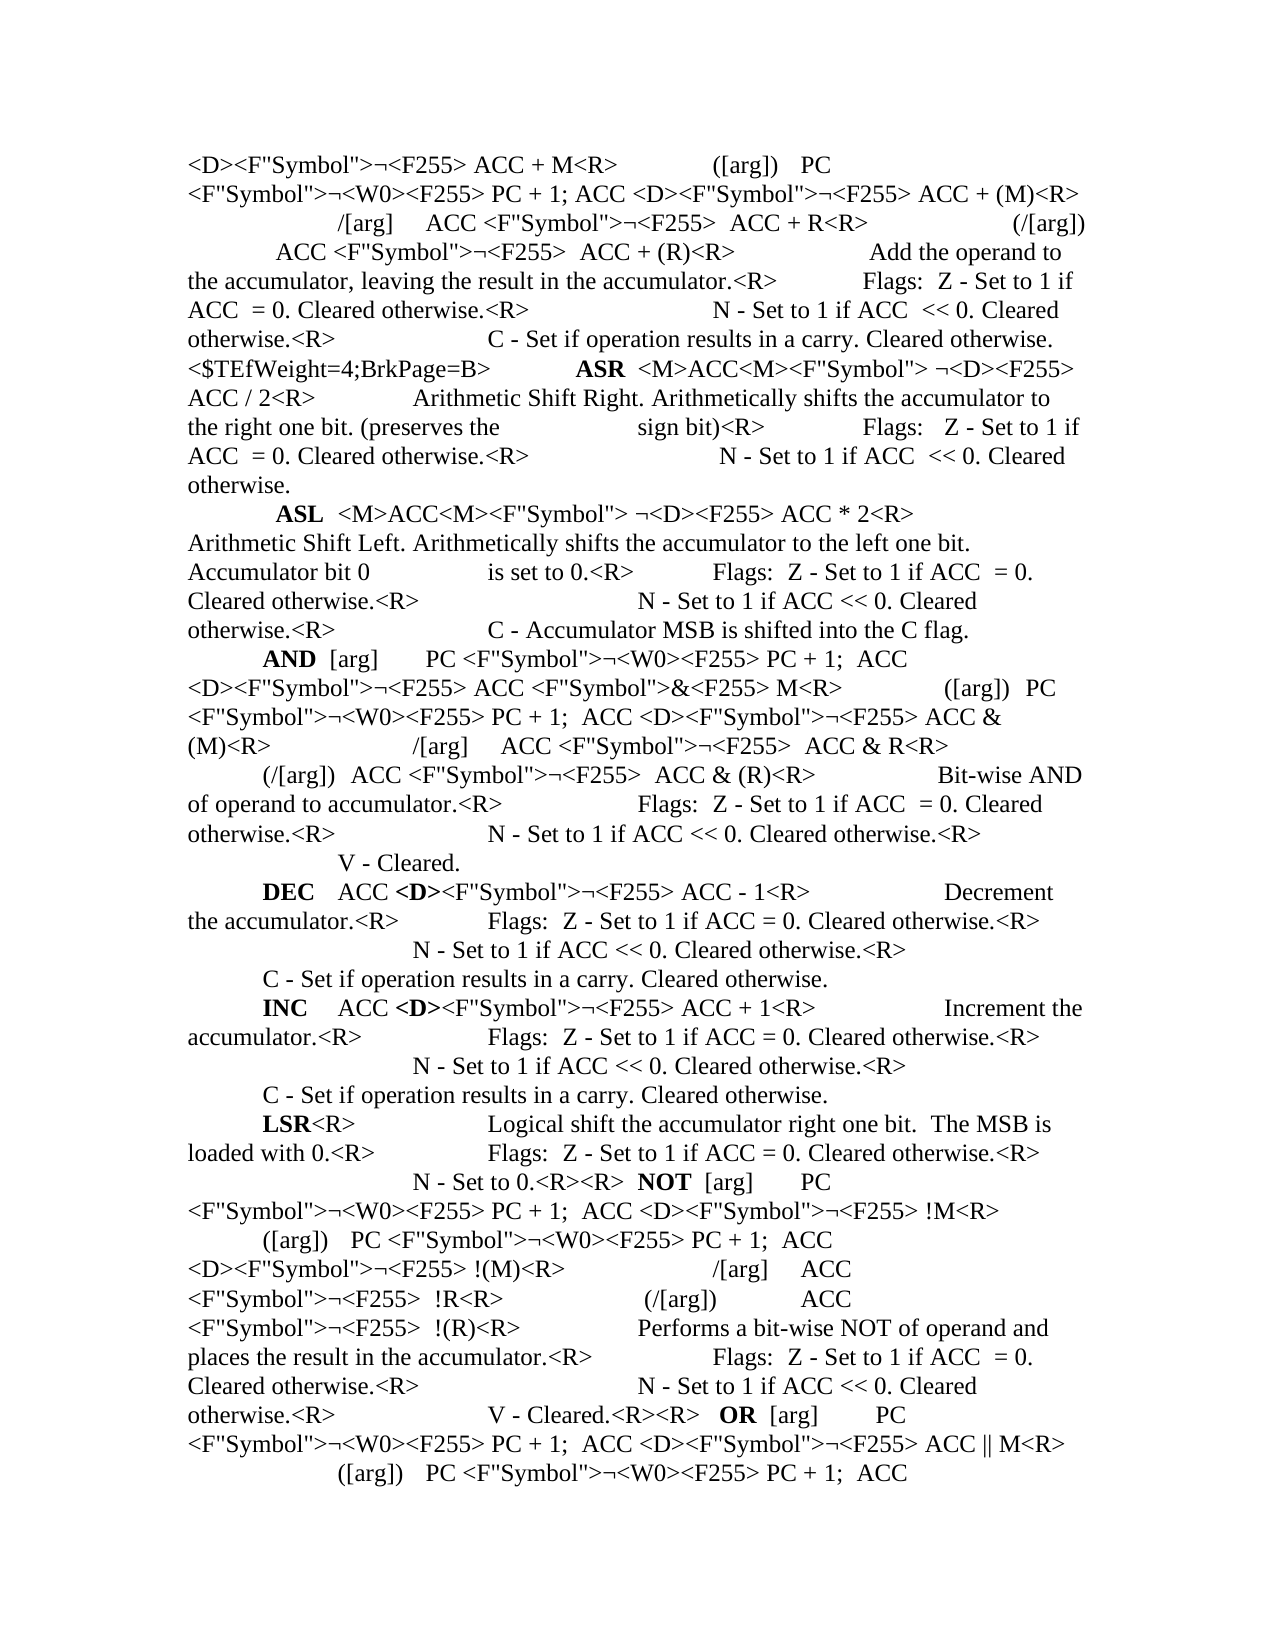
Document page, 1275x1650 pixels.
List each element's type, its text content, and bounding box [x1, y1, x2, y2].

text <D><F"Symbol">¬<F255> ACC + M<R> ([arg]) PC <F"Symbol">¬<W0><F255> PC + 1; ACC <D><F"Symbol">¬<F255> ACC + (M)<R> /[arg] ACC <F"Symbol">¬<F255> ACC + R<R> (/[arg]) ACC <F"Symbol">¬<F255> ACC + (R)<R> Add the operand to the accumulator, leaving the result in the accumulator.<R> Flags: Z - Set to 1 if ACC = 0. Cleared otherwise.<R> N - Set to 1 if ACC << 0. Cleared otherwise.<R> C - Set if operation results in a carry. Cleared otherwise. [187, 150, 1087, 353]
text DEC ACC <D><F"Symbol">¬<F255> ACC - 1<R> Decrement the accumulator.<R> Flags: Z - Set to 1 if ACC = 0. Cleared otherwise.<R> N - Set to 1 if ACC << 0. Cleared otherwise.<R> C - Set if operation results in a carry. Cleared otherwise. [187, 877, 1087, 993]
text LSR<R> Logical shift the accumulator right one bit. The MSB is loaded with 0.<R> Flags: Z - Set to 1 if ACC = 0. Cleared otherwise.<R> N - Set to 0.<R><R> NOT [arg] PC <F"Symbol">¬<W0><F255> PC + 1; ACC <D><F"Symbol">¬<F255> !M<R> ([arg]) PC <F"Symbol">¬<W0><F255> PC + 1; ACC <D><F"Symbol">¬<F255> !(M)<R> /[arg] ACC <F"Symbol">¬<F255> !R<R> (/[arg]) ACC <F"Symbol">¬<F255> !(R)<R> Performs a bit-wise NOT of operand and places the result in the accumulator.<R> Flags: Z - Set to 1 if ACC = 0. Cleared otherwise.<R> N - Set to 1 if ACC << 0. Cleared otherwise.<R> V - Cleared.<R><R> OR [arg] PC <F"Symbol">¬<W0><F255> PC + 1; ACC <D><F"Symbol">¬<F255> ACC || M<R> ([arg]) PC <F"Symbol">¬<W0><F255> PC + 1; ACC [187, 1109, 1087, 1487]
text ASL <M>ACC<M><F"Symbol"> ¬<D><F255> ACC * 2<R> Arithmetic Shift Left. Arithmetically shifts the accumulator to the left one bit. Accumulator bit 0 is set to 0.<R> Flags: Z - Set to 1 if ACC = 0. Cleared otherwise.<R> N - Set to 1 if ACC << 0. Cleared otherwise.<R> C - Accumulator MSB is shifted into the C flag. [187, 499, 1087, 644]
text INC ACC <D><F"Symbol">¬<F255> ACC + 1<R> Increment the accumulator.<R> Flags: Z - Set to 1 if ACC = 0. Cleared otherwise.<R> N - Set to 1 if ACC << 0. Cleared otherwise.<R> C - Set if operation results in a carry. Cleared otherwise. [187, 993, 1087, 1109]
text <$TEfWeight=4;BrkPage=B> ASR <M>ACC<M><F"Symbol"> ¬<D><F255> ACC / 2<R> Arithmetic Shift Right. Arithmetically shifts the accumulator to the right one bit. (preserves the sign bit)<R> Flags: Z - Set to 1 if ACC = 0. Cleared otherwise.<R> N - Set to 1 if ACC << 0. Cleared otherwise. [187, 353, 1087, 499]
text AND [arg] PC <F"Symbol">¬<W0><F255> PC + 1; ACC <D><F"Symbol">¬<F255> ACC <F"Symbol">&<F255> M<R> ([arg]) PC <F"Symbol">¬<W0><F255> PC + 1; ACC <D><F"Symbol">¬<F255> ACC & (M)<R> /[arg] ACC <F"Symbol">¬<F255> ACC & R<R> (/[arg]) ACC <F"Symbol">¬<F255> ACC & (R)<R> Bit-wise AND of operand to accumulator.<R> Flags: Z - Set to 1 if ACC = 0. Cleared otherwise.<R> N - Set to 1 if ACC << 0. Cleared otherwise.<R> V - Cleared. [187, 644, 1087, 877]
